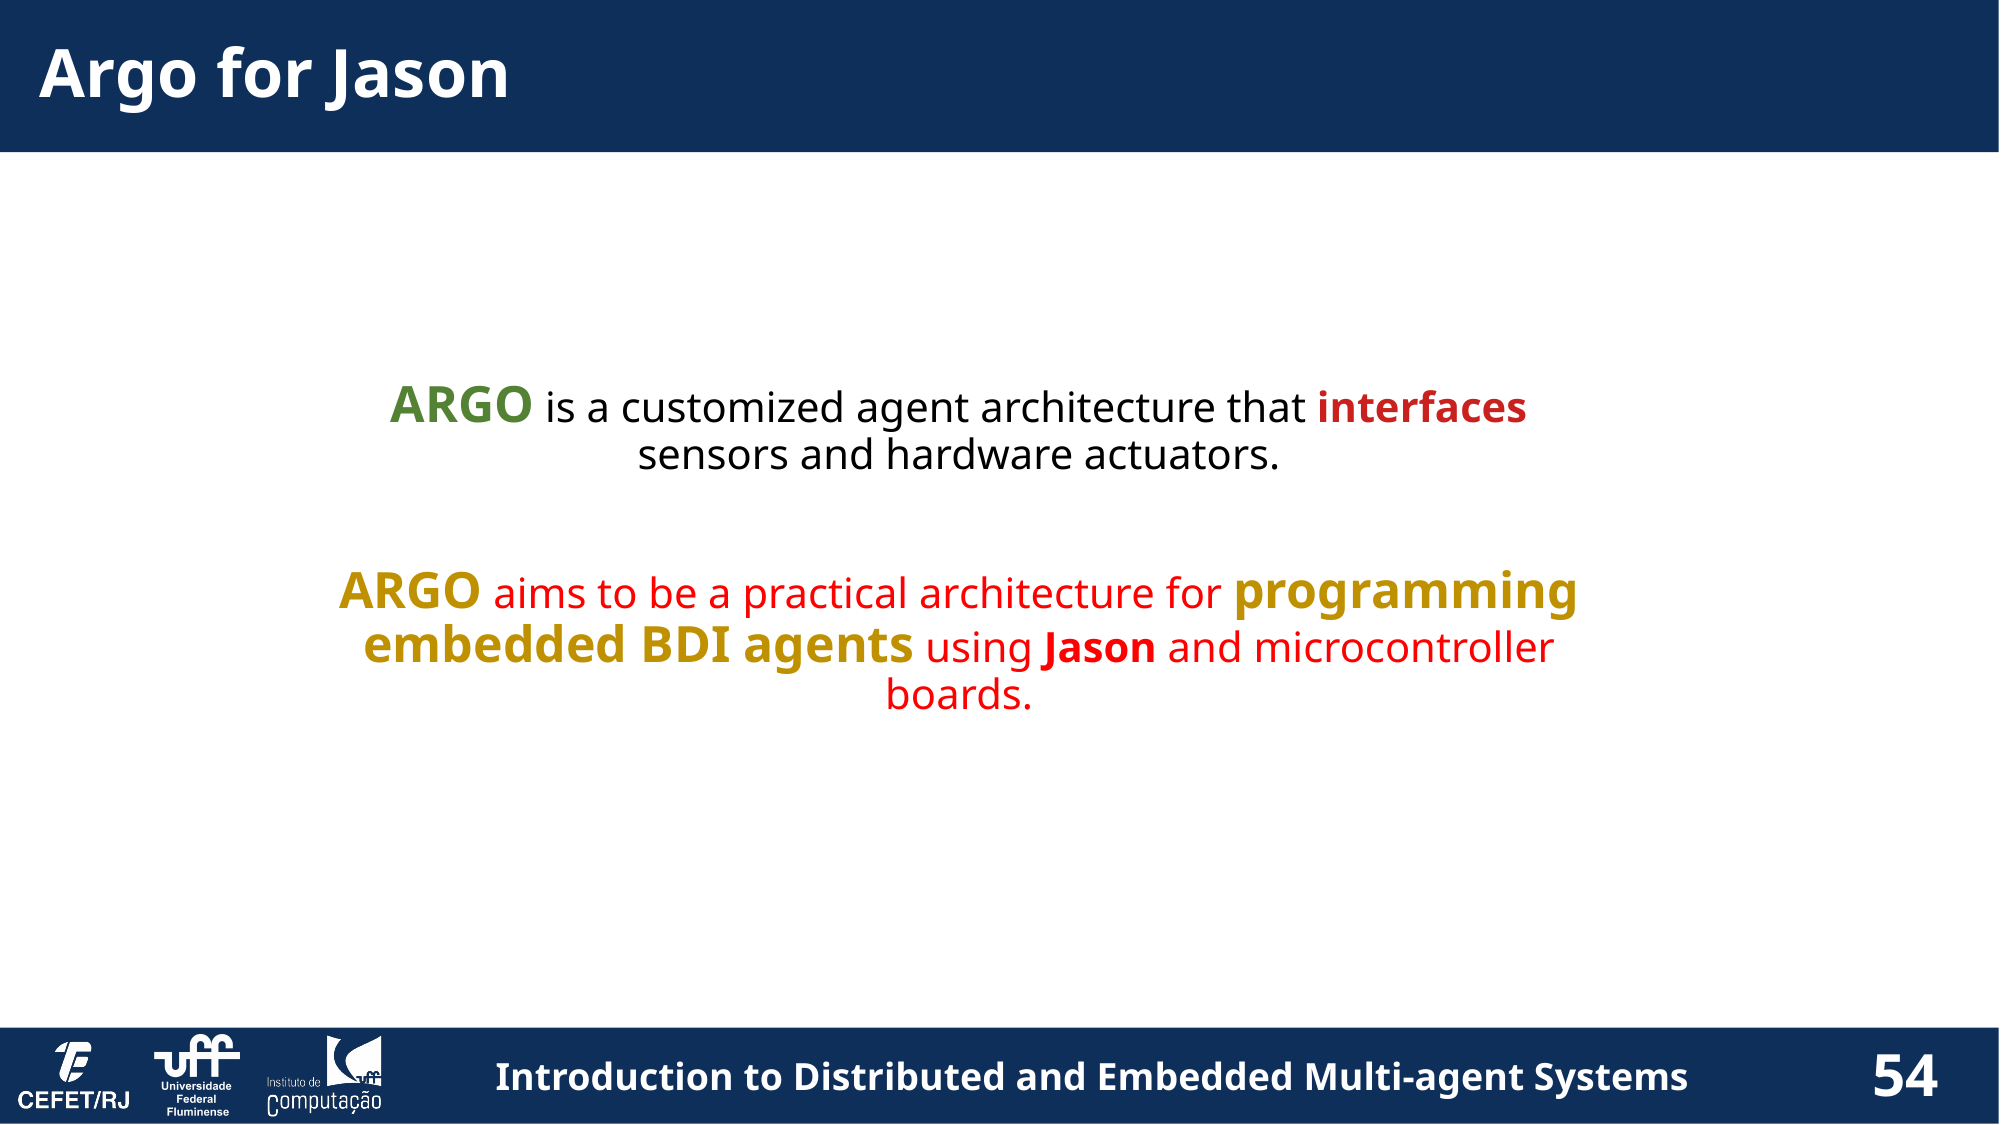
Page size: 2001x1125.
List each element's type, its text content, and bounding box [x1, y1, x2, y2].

text_box ARGO is a customized agent architecture that interfaces sensors and hardware actuators. ARGO aims to be a practical architecture for programming embedded BDI agents using Jason and microcontroller boards. [323, 372, 1595, 798]
text_box Argo for Jason [25, 23, 1999, 119]
picture [18, 1021, 129, 1125]
picture [265, 1033, 383, 1117]
picture [153, 1033, 241, 1121]
